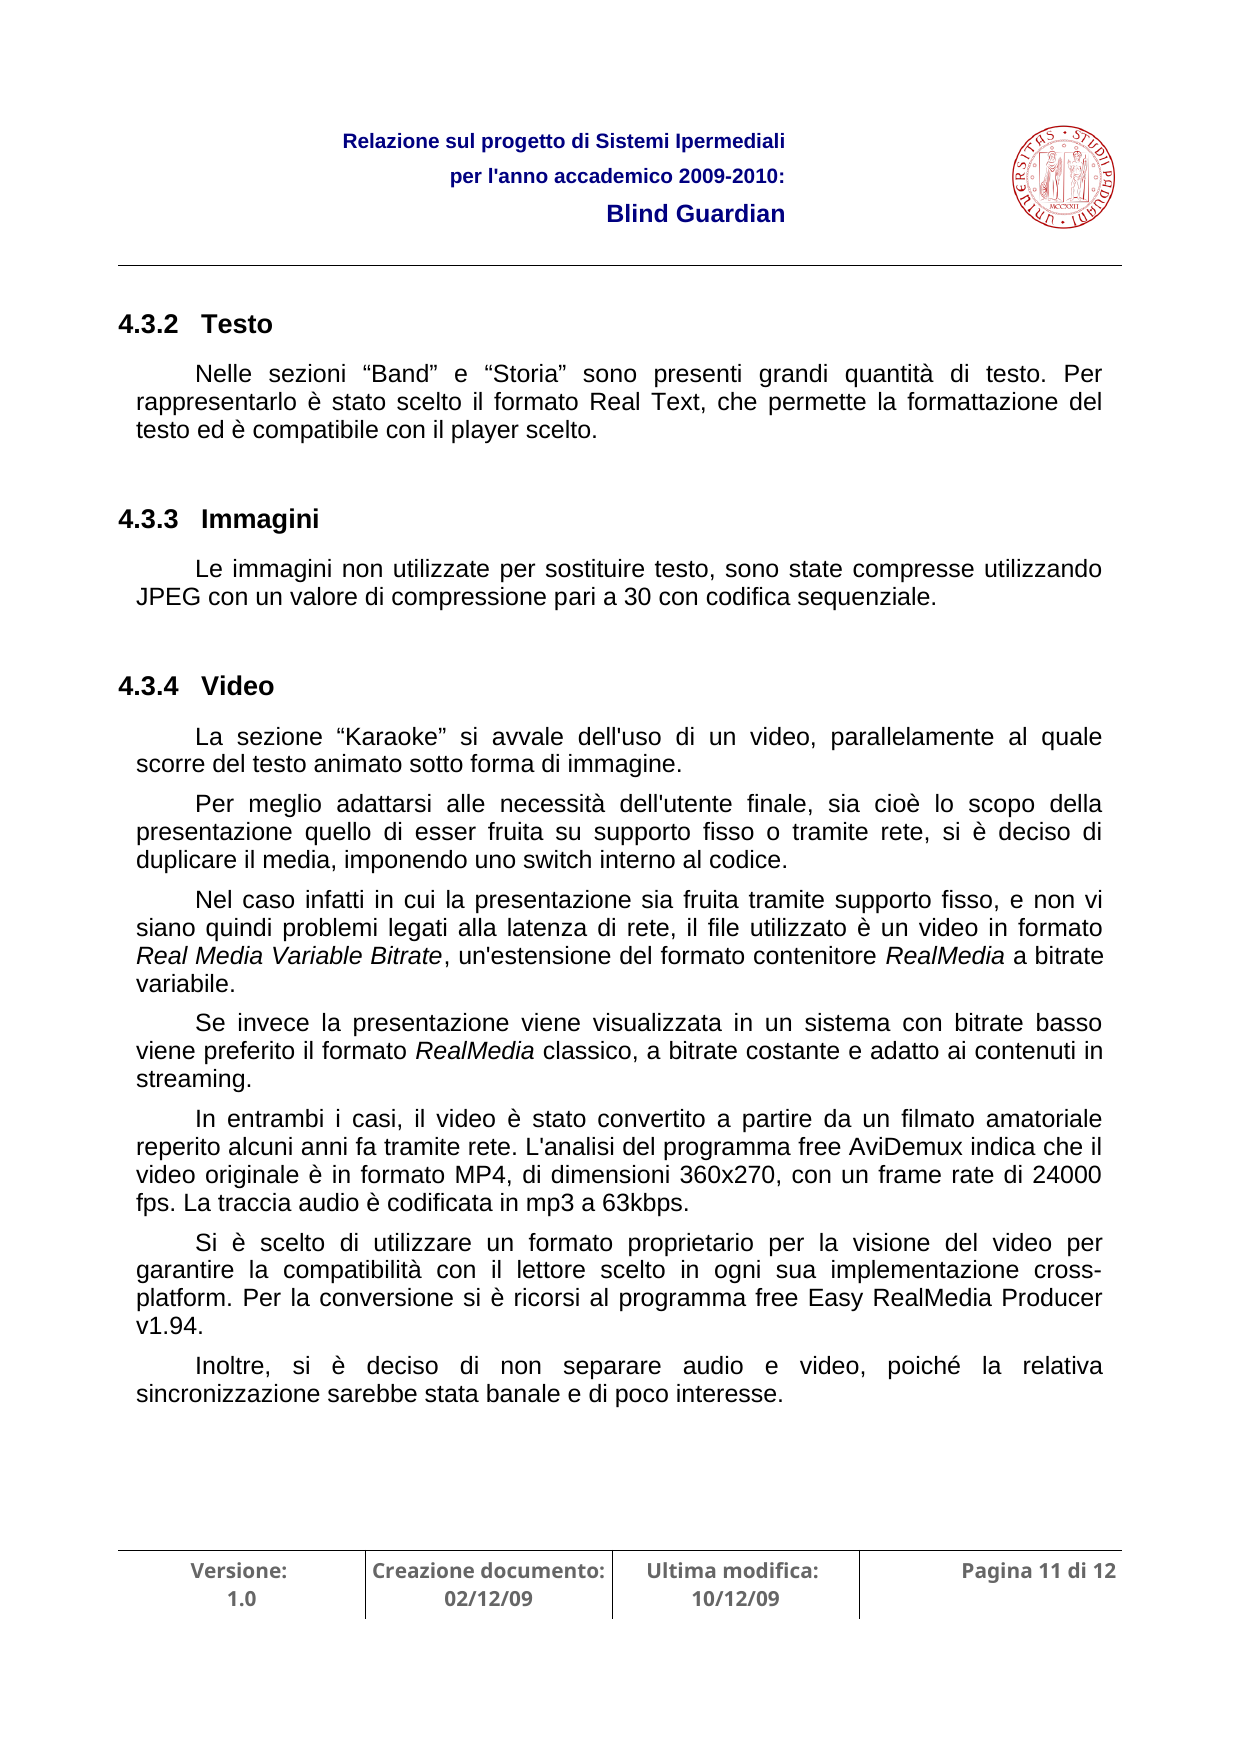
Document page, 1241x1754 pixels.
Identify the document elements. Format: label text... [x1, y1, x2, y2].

picture [1010, 123, 1117, 231]
subtitle Video [118, 671, 1122, 702]
subtitle Testo [118, 309, 1122, 339]
text Inoltre, si è deciso di non separare audio e video, poiché la relativa sincronizzazione sarebbe stata banale e di poco interesse. [136, 1352, 1104, 1408]
text La sezione “Karaoke” si avvale dell'uso di un video, parallelamente al quale scorre del testo animato sotto forma di immagine. [136, 722, 1104, 778]
subtitle Immagini [118, 504, 1122, 534]
text Se invece la presentazione viene visualizzata in un sistema con bitrate basso viene preferito il formato RealMedia classico, a bitrate costante e adatto ai contenuti in streaming. [136, 1009, 1104, 1093]
text Per meglio adattarsi alle necessità dell'utente finale, sia cioè lo scopo della presentazione quello di esser fruita su supporto fisso o tramite rete, si è deciso di duplicare il media, imponendo uno switch interno al codice. [136, 790, 1104, 874]
text In entrambi i casi, il video è stato convertito a partire da un filmato amatoriale reperito alcuni anni fa tramite rete. L'analisi del programma free AviDemux indica che il video originale è in formato MP4, di dimensioni 360x270, con un frame rate di 24000 fps. La traccia audio è codificata in mp3 a 63kbps. [136, 1105, 1104, 1217]
text Si è scelto di utilizzare un formato proprietario per la visione del video per garantire la compatibilità con il lettore scelto in ogni sua implementazione cross-platform. Per la conversione si è ricorsi al programma free Easy RealMedia Producer v1.94. [136, 1228, 1104, 1340]
text Nelle sezioni “Band” e “Storia” sono presenti grandi quantità di testo. Per rappresentarlo è stato scelto il formato Real Text, che permette la formattazione del testo ed è compatibile con il player scelto. [136, 360, 1104, 443]
text Nel caso infatti in cui la presentazione sia fruita tramite supporto fisso, e non vi siano quindi problemi legati alla latenza di rete, il file utilizzato è un video in formato Real Media Variable Bitrate, un'estensione del formato contenitore RealMedia a bitrate variabile. [136, 886, 1104, 997]
text Le immagini non utilizzate per sostituire testo, sono state compresse utilizzando JPEG con un valore di compressione pari a 30 con codifica sequenziale. [136, 555, 1104, 611]
